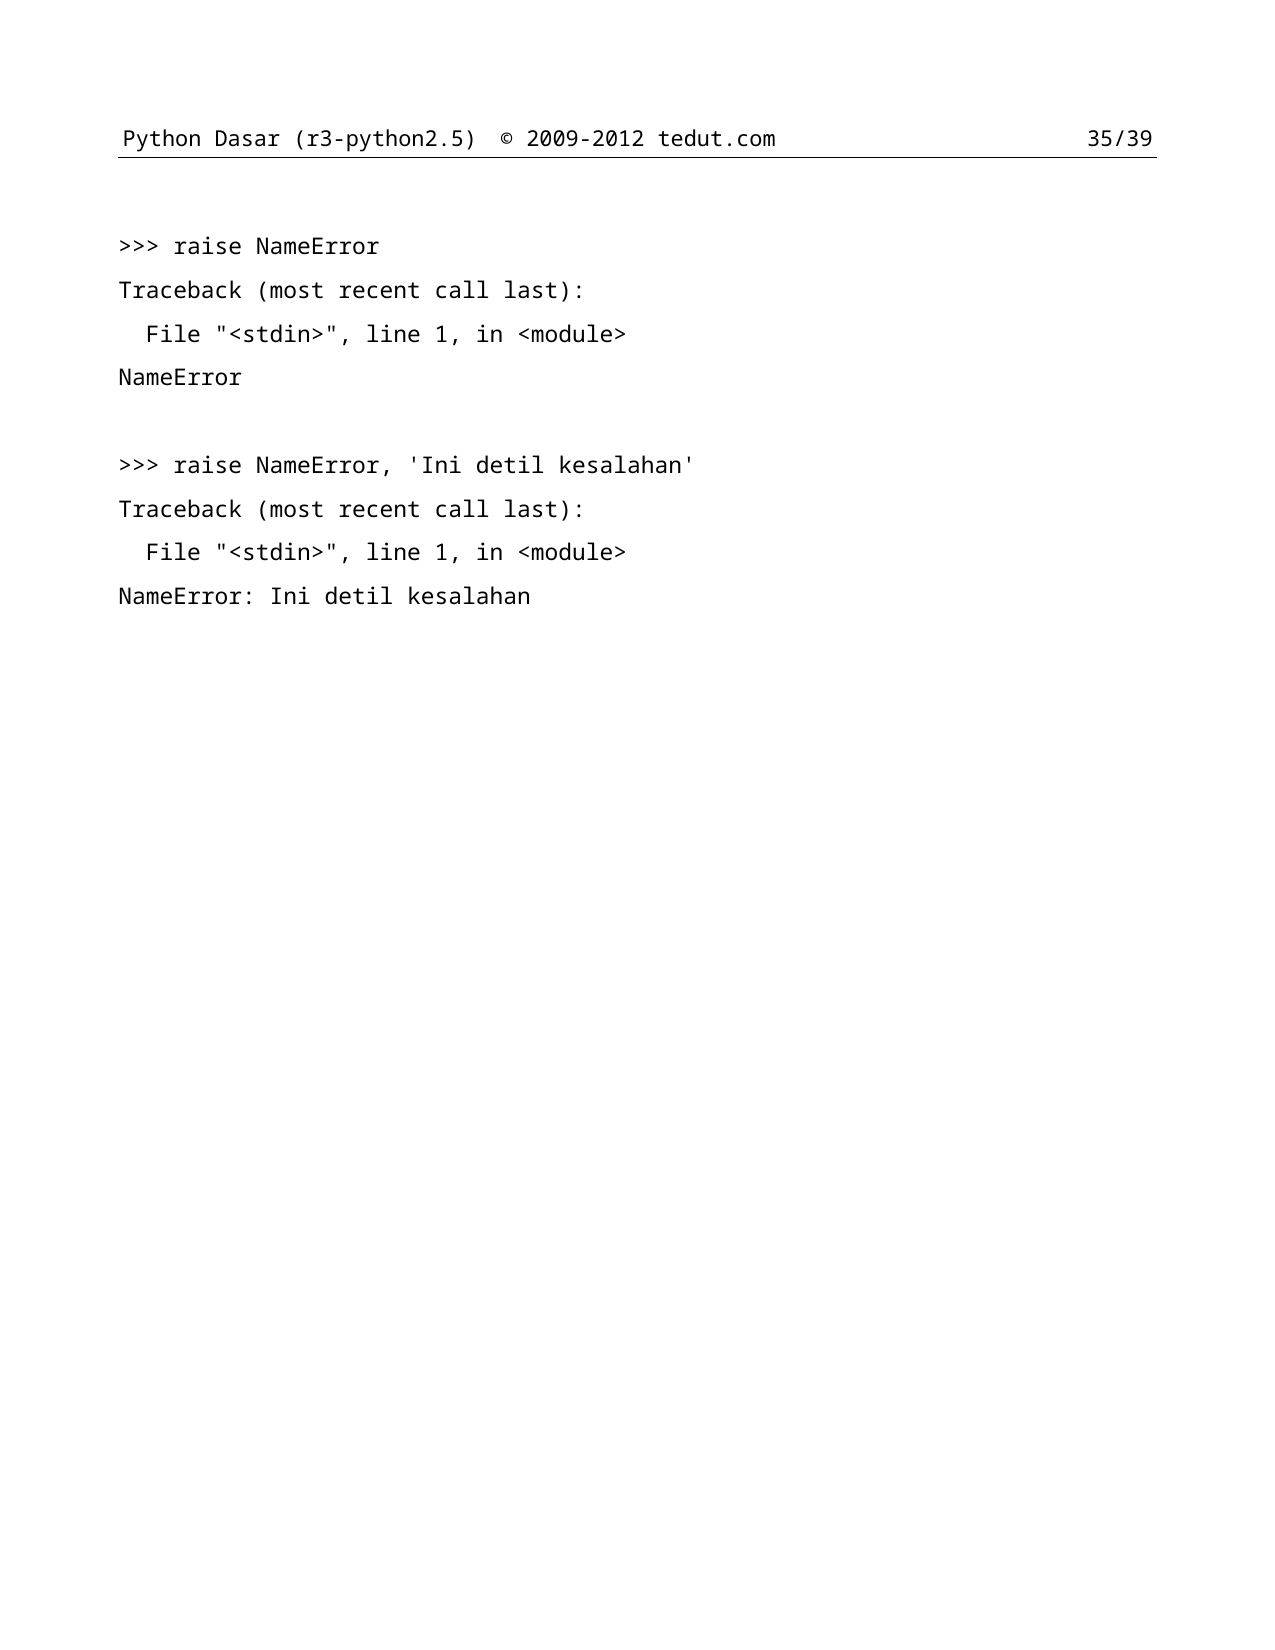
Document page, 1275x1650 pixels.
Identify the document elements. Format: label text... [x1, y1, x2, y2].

text >>> raise NameError, 'Ini detil kesalahan' [118, 449, 1157, 480]
text File "<stdin>", line 1, in <module> [118, 317, 1157, 349]
text Traceback (most recent call last): [118, 274, 1157, 305]
text File "<stdin>", line 1, in <module> [118, 536, 1157, 567]
text NameError: Ini detil kesalahan [118, 580, 1157, 611]
text >>> raise NameError [118, 230, 1157, 261]
text NameError [118, 361, 1157, 392]
text Traceback (most recent call last): [118, 492, 1157, 524]
